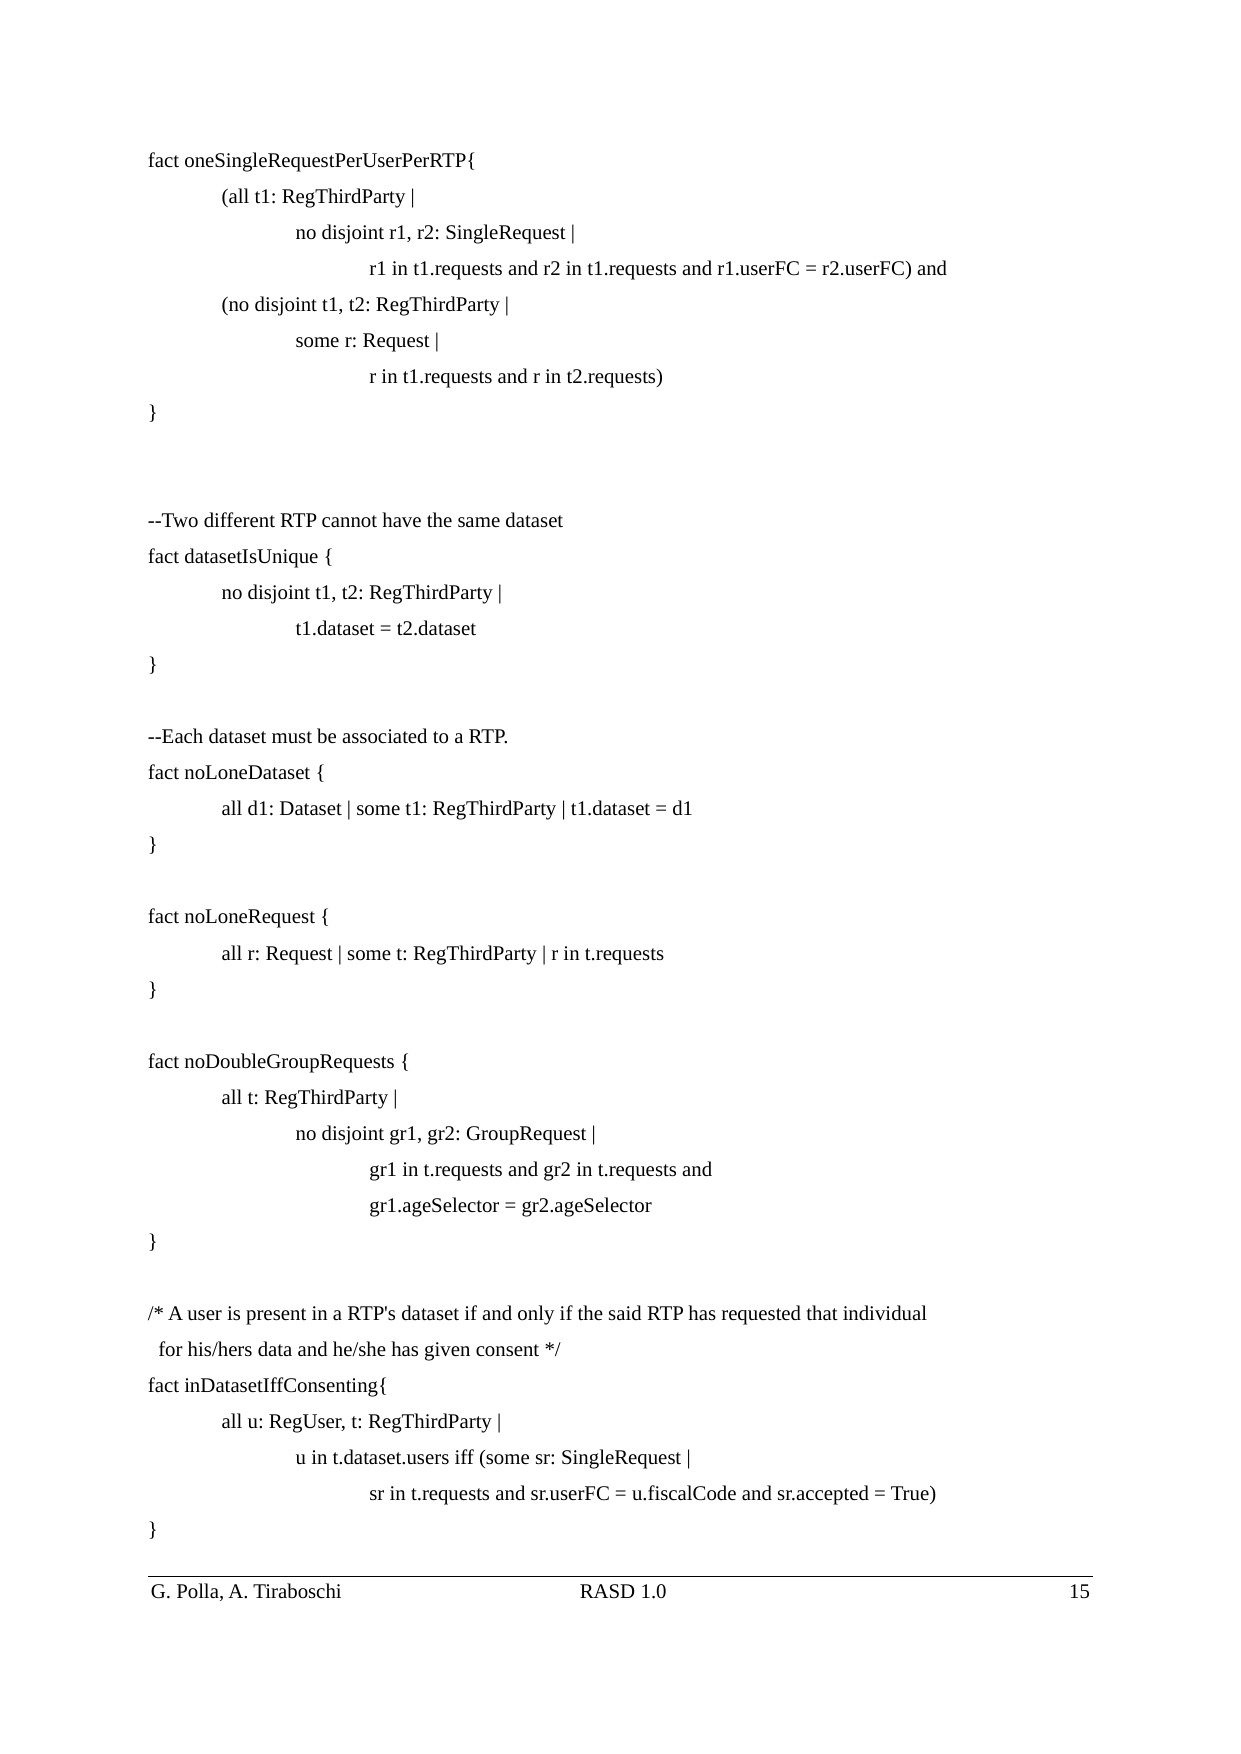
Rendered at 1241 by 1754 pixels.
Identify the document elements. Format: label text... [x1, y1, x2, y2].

text all t: RegThirdParty | [148, 1085, 1093, 1109]
text fact noDoubleGroupRequests { [148, 1049, 1093, 1073]
text } [148, 1229, 1093, 1253]
text r in t1.requests and r in t2.requests) [148, 364, 1093, 388]
text (no disjoint t1, t2: RegThirdParty | [148, 292, 1093, 316]
text --Each dataset must be associated to a RTP. [148, 724, 1093, 748]
text } [148, 977, 1093, 1001]
text for his/hers data and he/she has given consent */ [148, 1337, 1093, 1361]
text fact datasetIsUnique { [148, 544, 1093, 568]
text (all t1: RegThirdParty | [148, 184, 1093, 208]
text no disjoint r1, r2: SingleRequest | [148, 220, 1093, 244]
text fact oneSingleRequestPerUserPerRTP{ [148, 148, 1093, 172]
text fact noLoneRequest { [148, 904, 1093, 928]
text no disjoint gr1, gr2: GroupRequest | [148, 1121, 1093, 1145]
text } [148, 400, 1093, 424]
text gr1 in t.requests and gr2 in t.requests and [148, 1157, 1093, 1181]
text some r: Request | [148, 328, 1093, 352]
text /* A user is present in a RTP's dataset if and only if the said RTP has requested that individual [148, 1301, 1093, 1325]
text t1.dataset = t2.dataset [148, 616, 1093, 640]
text sr in t.requests and sr.userFC = u.fiscalCode and sr.accepted = True) [148, 1481, 1093, 1505]
text --Two different RTP cannot have the same dataset [148, 508, 1093, 532]
text all r: Request | some t: RegThirdParty | r in t.requests [148, 941, 1093, 964]
text } [148, 832, 1093, 856]
text u in t.dataset.users iff (some sr: SingleRequest | [148, 1445, 1093, 1469]
text fact inDatasetIffConsenting{ [148, 1373, 1093, 1397]
text } [148, 1517, 1093, 1541]
text } [148, 652, 1093, 676]
text all u: RegUser, t: RegThirdParty | [148, 1409, 1093, 1433]
text gr1.ageSelector = gr2.ageSelector [148, 1193, 1093, 1217]
text no disjoint t1, t2: RegThirdParty | [148, 580, 1093, 604]
text r1 in t1.requests and r2 in t1.requests and r1.userFC = r2.userFC) and [148, 256, 1093, 280]
text fact noLoneDataset { [148, 760, 1093, 784]
text all d1: Dataset | some t1: RegThirdParty | t1.dataset = d1 [148, 796, 1093, 820]
